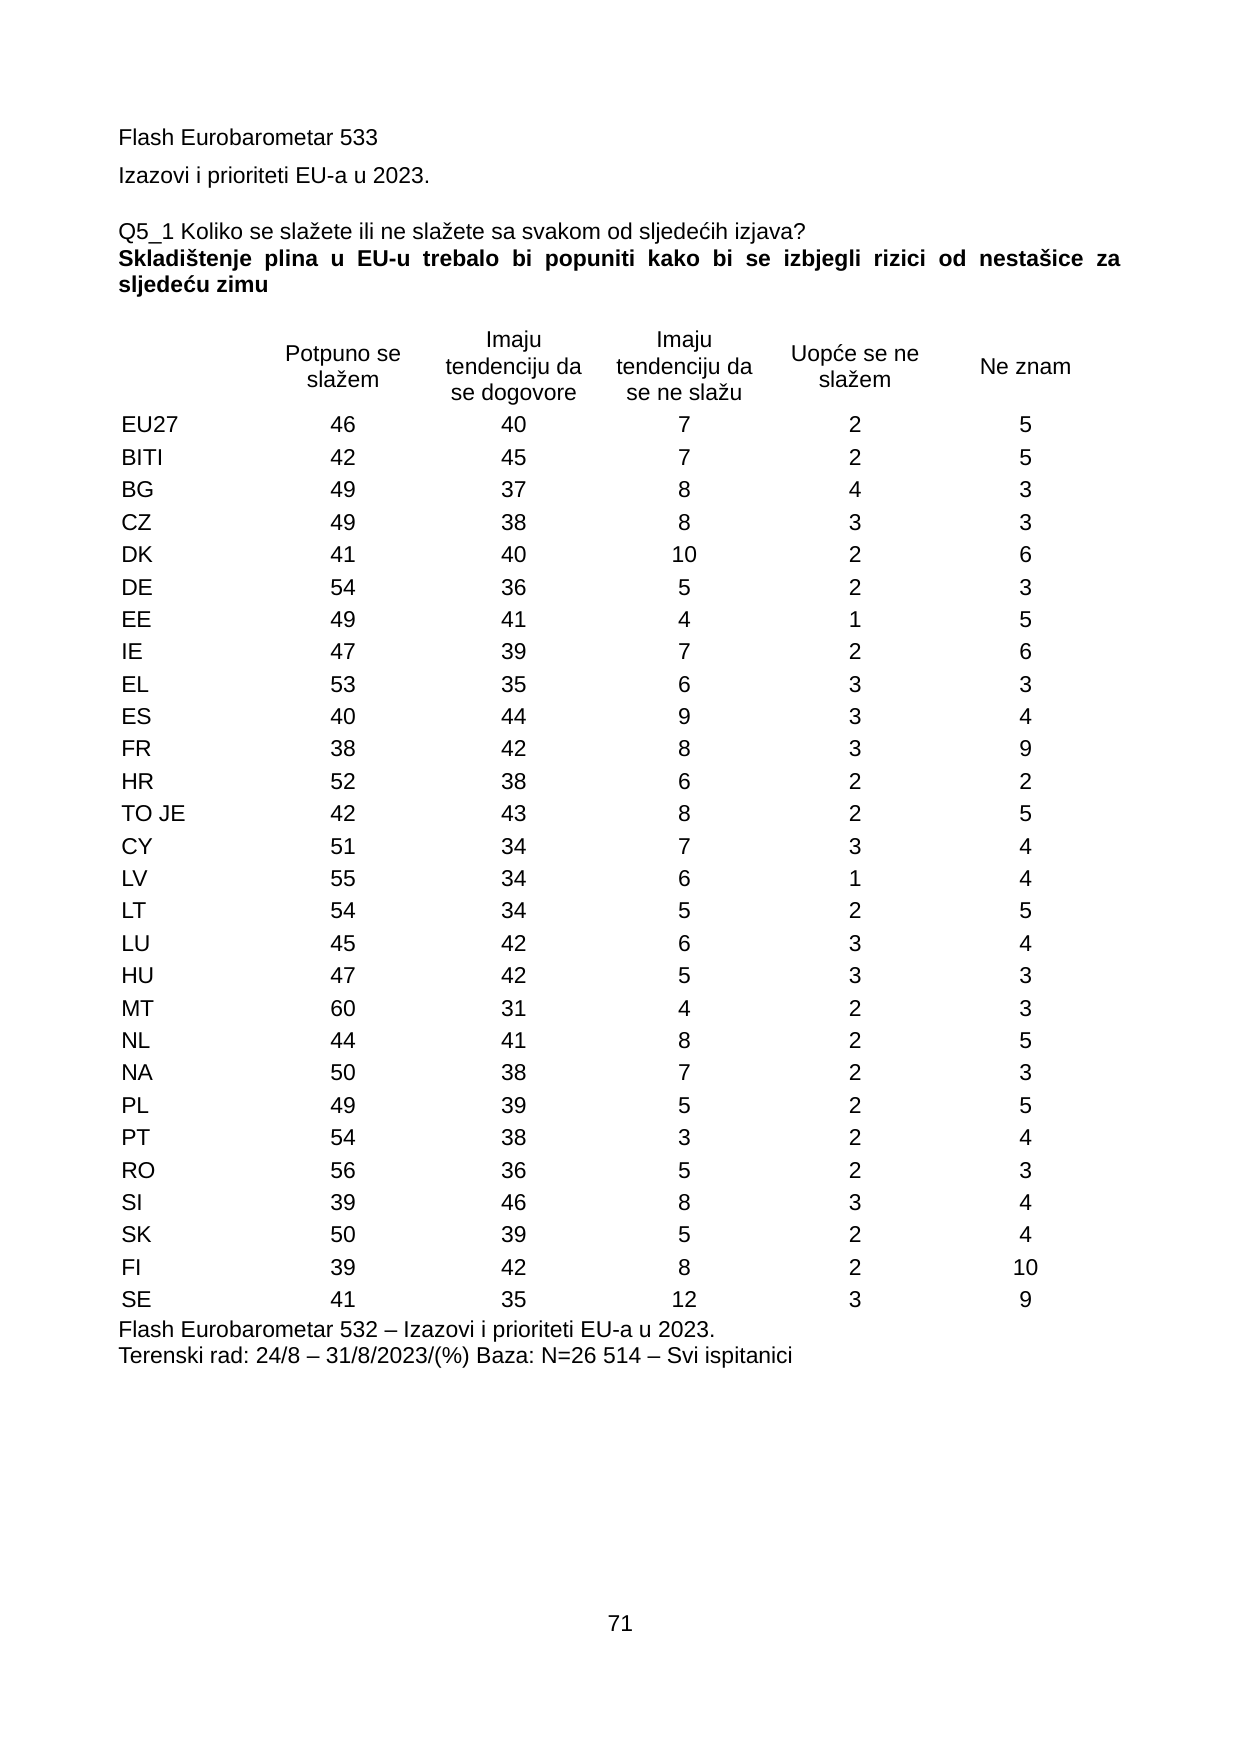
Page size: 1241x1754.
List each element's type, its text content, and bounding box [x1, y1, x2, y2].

table_cell 38 [428, 1121, 599, 1153]
table_cell 51 [258, 830, 428, 862]
table_cell 60 [258, 992, 428, 1024]
table_cell 39 [258, 1251, 428, 1283]
table_cell 4 [940, 927, 1111, 959]
table_cell 2 [770, 1089, 940, 1121]
table_cell 39 [428, 1089, 599, 1121]
table_cell 3 [940, 992, 1111, 1024]
table_cell SK [118, 1218, 258, 1251]
table_cell RO [118, 1154, 258, 1186]
table_cell 1 [770, 603, 940, 635]
table_cell 4 [599, 992, 769, 1024]
table_cell 49 [258, 506, 428, 538]
table_cell 54 [258, 894, 428, 927]
table_cell 34 [428, 862, 599, 894]
text Q5_1 Koliko se slažete ili ne slažete sa svakom od sljedećih izjava? [118, 218, 1122, 244]
table_cell 38 [258, 733, 428, 765]
table_cell 6 [940, 538, 1111, 570]
table_cell 3 [770, 959, 940, 992]
text Flash Eurobarometar 532 – Izazovi i prioriteti EU-a u 2023. [118, 1316, 1122, 1342]
table_cell LU [118, 927, 258, 959]
table_cell EL [118, 668, 258, 700]
table_cell 41 [428, 603, 599, 635]
table_cell LT [118, 894, 258, 927]
table_cell 10 [599, 538, 769, 570]
table_cell 2 [770, 409, 940, 441]
table_cell FR [118, 733, 258, 765]
table_cell HR [118, 765, 258, 797]
table_cell 2 [770, 894, 940, 927]
table_cell 6 [599, 927, 769, 959]
table_cell 49 [258, 603, 428, 635]
table_cell 42 [428, 1251, 599, 1283]
table_cell 5 [599, 959, 769, 992]
table_cell 3 [940, 1056, 1111, 1089]
table_cell 5 [940, 441, 1111, 473]
table_cell PL [118, 1089, 258, 1121]
text Terenski rad: 24/8 – 31/8/2023/(%) Baza: N=26 514 – Svi ispitanici [118, 1342, 1122, 1368]
table_cell 38 [428, 1056, 599, 1089]
table_cell 2 [940, 765, 1111, 797]
table_cell 6 [599, 862, 769, 894]
table_cell 2 [770, 1218, 940, 1251]
table_cell 52 [258, 765, 428, 797]
table_header [118, 324, 258, 408]
table_cell BG [118, 473, 258, 506]
table_cell 45 [258, 927, 428, 959]
table_cell 8 [599, 1024, 769, 1056]
table_cell 6 [599, 668, 769, 700]
table_cell 39 [258, 1186, 428, 1218]
table_cell 5 [940, 894, 1111, 927]
table_header Uopće se ne slažem [770, 324, 940, 408]
table_cell IE [118, 635, 258, 668]
table_cell 3 [770, 1283, 940, 1316]
table_cell 7 [599, 441, 769, 473]
table_header Potpuno se slažem [258, 324, 428, 408]
table_cell 7 [599, 635, 769, 668]
table_cell 50 [258, 1218, 428, 1251]
table_cell EU27 [118, 409, 258, 441]
table_cell 2 [770, 1056, 940, 1089]
table_cell 2 [770, 1251, 940, 1283]
table_cell 3 [770, 830, 940, 862]
table_header Imaju tendenciju da se ne slažu [599, 324, 769, 408]
table_cell 49 [258, 473, 428, 506]
table_cell PT [118, 1121, 258, 1153]
table_cell 46 [428, 1186, 599, 1218]
table_cell 4 [940, 1186, 1111, 1218]
table_cell HU [118, 959, 258, 992]
table_cell 35 [428, 1283, 599, 1316]
table_cell 42 [428, 959, 599, 992]
table_cell 42 [428, 733, 599, 765]
table_cell 47 [258, 635, 428, 668]
table_cell 44 [428, 700, 599, 732]
table_cell 2 [770, 1154, 940, 1186]
table_cell 40 [258, 700, 428, 732]
table_cell CY [118, 830, 258, 862]
table_cell SE [118, 1283, 258, 1316]
table_cell 54 [258, 1121, 428, 1153]
table_cell EE [118, 603, 258, 635]
table_cell 36 [428, 1154, 599, 1186]
table_cell 2 [770, 1121, 940, 1153]
table_cell NL [118, 1024, 258, 1056]
table_cell 43 [428, 797, 599, 829]
table_cell 5 [599, 894, 769, 927]
table_cell 38 [428, 506, 599, 538]
table_cell BITI [118, 441, 258, 473]
table_cell 34 [428, 894, 599, 927]
table_cell 3 [940, 570, 1111, 603]
table_cell 7 [599, 830, 769, 862]
table_cell 3 [770, 1186, 940, 1218]
table_cell 42 [258, 441, 428, 473]
table_cell 5 [940, 1089, 1111, 1121]
table_cell 40 [428, 538, 599, 570]
table_cell 4 [599, 603, 769, 635]
table_cell 41 [258, 538, 428, 570]
table_cell DK [118, 538, 258, 570]
table_cell 2 [770, 538, 940, 570]
table_cell 2 [770, 992, 940, 1024]
table_cell CZ [118, 506, 258, 538]
table_cell 42 [428, 927, 599, 959]
table_cell 5 [940, 1024, 1111, 1056]
table_cell 50 [258, 1056, 428, 1089]
table_cell 8 [599, 733, 769, 765]
table_cell 3 [940, 1154, 1111, 1186]
table_cell 39 [428, 1218, 599, 1251]
table_cell 2 [770, 441, 940, 473]
table_cell 3 [770, 700, 940, 732]
table_cell MT [118, 992, 258, 1024]
table_cell 46 [258, 409, 428, 441]
table_cell 6 [940, 635, 1111, 668]
table_cell 9 [940, 733, 1111, 765]
table_cell 4 [940, 830, 1111, 862]
table_cell 12 [599, 1283, 769, 1316]
table_cell 2 [770, 1024, 940, 1056]
table_cell 34 [428, 830, 599, 862]
table_cell 6 [599, 765, 769, 797]
table_cell 4 [940, 700, 1111, 732]
table_cell 8 [599, 506, 769, 538]
table_cell 36 [428, 570, 599, 603]
table_cell 5 [599, 570, 769, 603]
table_cell 55 [258, 862, 428, 894]
table_cell 3 [940, 959, 1111, 992]
table_cell 42 [258, 797, 428, 829]
table_cell 8 [599, 797, 769, 829]
table_cell DE [118, 570, 258, 603]
table_cell 3 [770, 668, 940, 700]
table_cell 49 [258, 1089, 428, 1121]
table_cell LV [118, 862, 258, 894]
table_cell 5 [940, 797, 1111, 829]
table_cell 3 [940, 506, 1111, 538]
table_cell ES [118, 700, 258, 732]
table_cell 4 [940, 862, 1111, 894]
table_cell 5 [599, 1089, 769, 1121]
table_cell 37 [428, 473, 599, 506]
table_cell 2 [770, 797, 940, 829]
table_cell 3 [770, 927, 940, 959]
table_cell 54 [258, 570, 428, 603]
table_cell 1 [770, 862, 940, 894]
table_cell 56 [258, 1154, 428, 1186]
table_cell 3 [940, 473, 1111, 506]
table_cell 2 [770, 635, 940, 668]
table_cell FI [118, 1251, 258, 1283]
table_cell 4 [770, 473, 940, 506]
table_cell 5 [940, 409, 1111, 441]
table_cell 44 [258, 1024, 428, 1056]
table_cell 35 [428, 668, 599, 700]
table_cell 3 [770, 733, 940, 765]
table_cell 9 [599, 700, 769, 732]
table_cell 47 [258, 959, 428, 992]
table_cell 3 [770, 506, 940, 538]
table_header Ne znam [940, 324, 1111, 408]
table_cell 7 [599, 1056, 769, 1089]
table_cell 53 [258, 668, 428, 700]
table_cell 3 [940, 668, 1111, 700]
table_cell 45 [428, 441, 599, 473]
table_cell 10 [940, 1251, 1111, 1283]
table_cell TO JE [118, 797, 258, 829]
table_cell 4 [940, 1218, 1111, 1251]
table_cell 7 [599, 409, 769, 441]
table_cell 2 [770, 765, 940, 797]
table_cell 9 [940, 1283, 1111, 1316]
table_cell 41 [258, 1283, 428, 1316]
table_cell 8 [599, 1186, 769, 1218]
table_cell 31 [428, 992, 599, 1024]
table_header Imaju tendenciju da se dogovore [428, 324, 599, 408]
table_cell 8 [599, 473, 769, 506]
table_cell 40 [428, 409, 599, 441]
table_cell 4 [940, 1121, 1111, 1153]
table_cell 2 [770, 570, 940, 603]
table_cell 5 [599, 1218, 769, 1251]
table_cell 39 [428, 635, 599, 668]
table_cell 3 [599, 1121, 769, 1153]
text Skladištenje plina u EU-u trebalo bi popuniti kako bi se izbjegli rizici od nestašice za sljedeću zimu [118, 244, 1122, 297]
table_cell 5 [940, 603, 1111, 635]
table_cell 38 [428, 765, 599, 797]
table_cell 41 [428, 1024, 599, 1056]
table_cell SI [118, 1186, 258, 1218]
table_cell 8 [599, 1251, 769, 1283]
table_cell 5 [599, 1154, 769, 1186]
table_cell NA [118, 1056, 258, 1089]
